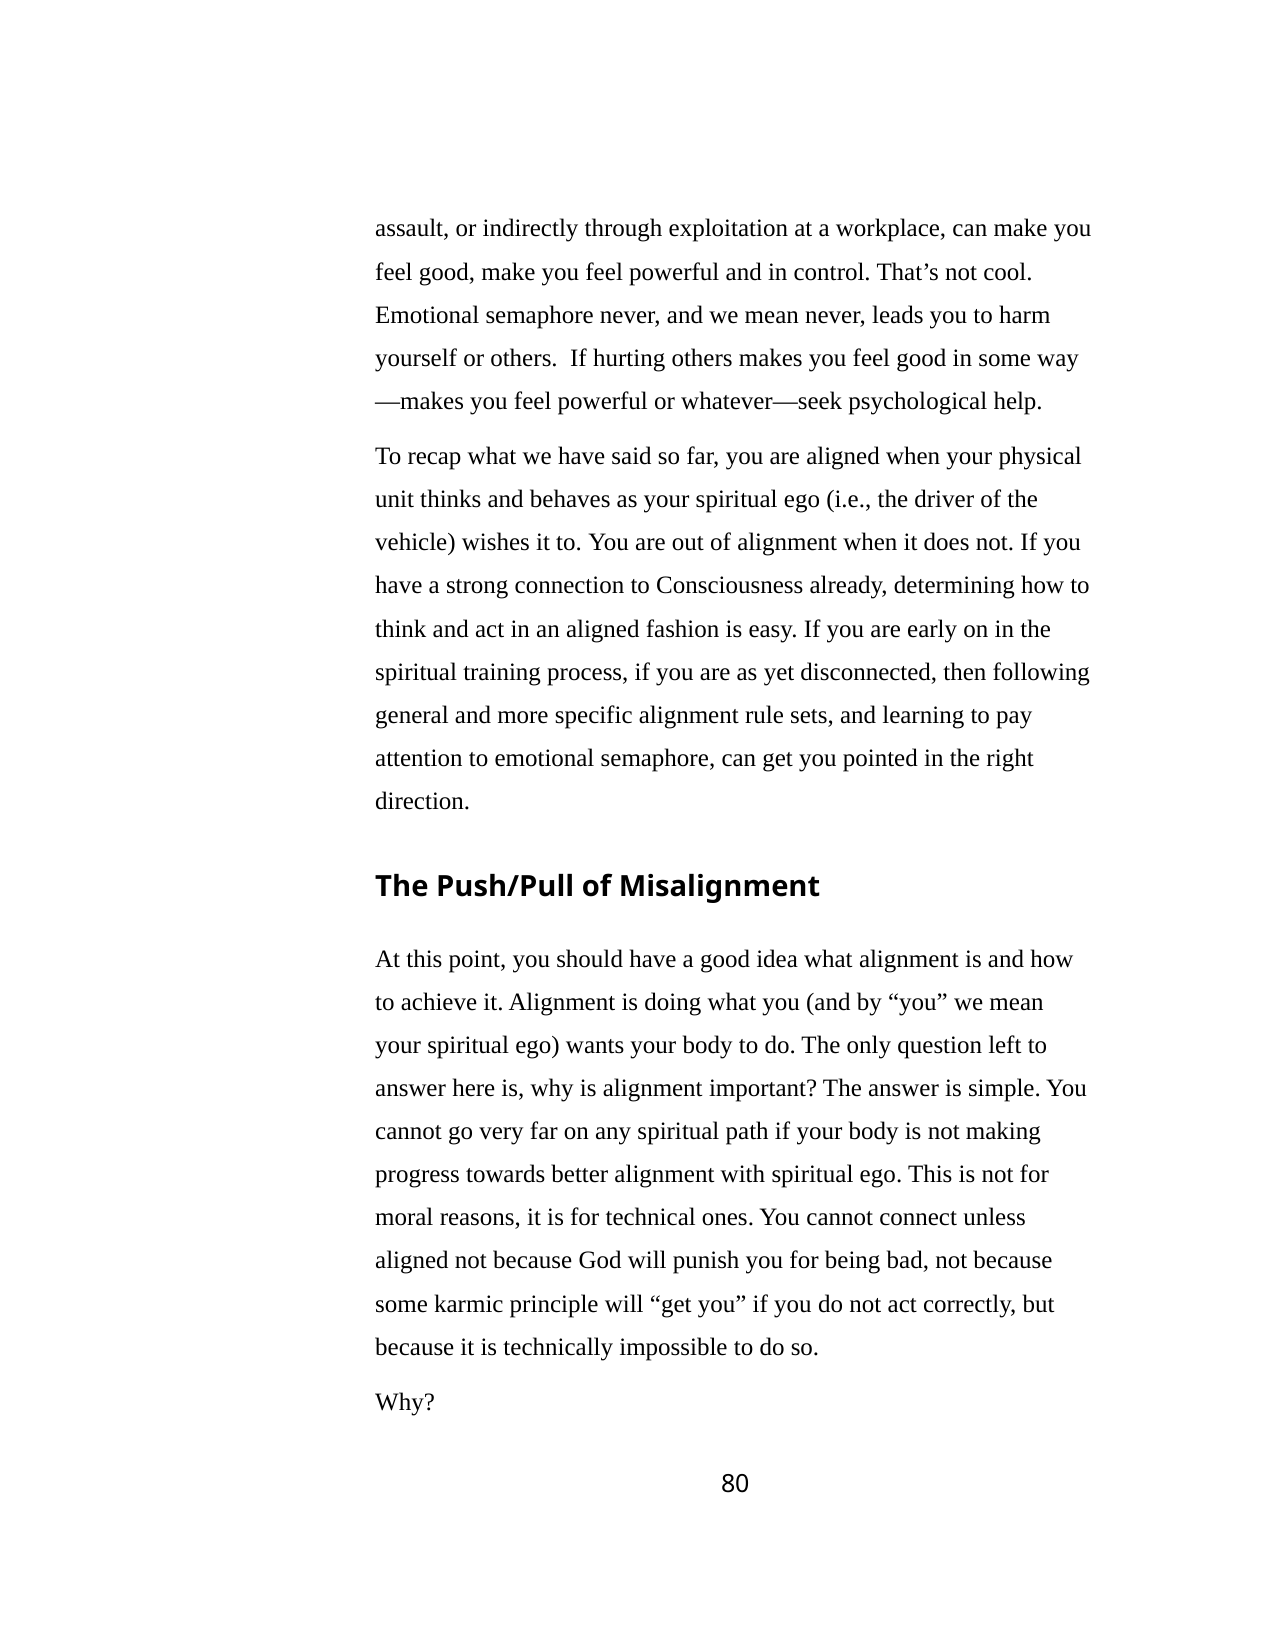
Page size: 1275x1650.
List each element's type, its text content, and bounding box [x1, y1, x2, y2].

subtitle The Push/Pull of Misalignment [375, 865, 1095, 905]
text To recap what we have said so far, you are aligned when your physical unit thinks and behaves as your spiritual ego (i.e., the driver of the vehicle) wishes it to. You are out of alignment when it does not. If you have a strong connection to Consciousness already, determining how to think and act in an aligned fashion is easy. If you are early on in the spiritual training process, if you are as yet disconnected, then following general and more specific alignment rule sets, and learning to pay attention to emotional semaphore, can get you pointed in the right direction. [375, 441, 1095, 815]
text Why? [375, 1387, 1095, 1416]
text At this point, you should have a good idea what alignment is and how to achieve it. Alignment is doing what you (and by “you” we mean your spiritual ego) wants your body to do. The only question left to answer here is, why is alignment important? The answer is simple. You cannot go very far on any spiritual path if your body is not making progress towards better alignment with spiritual ego. This is not for moral reasons, it is for technical ones. You cannot connect unless aligned not because God will punish you for being bad, not because some karmic principle will “get you” if you do not act correctly, but because it is technically impossible to do so. [375, 944, 1095, 1361]
text assault, or indirectly through exploitation at a workplace, can make you feel good, make you feel powerful and in control. That’s not cool. Emotional semaphore never, and we mean never, leads you to harm yourself or others. If hurting others makes you feel good in some way—makes you feel powerful or whatever—seek psychological help. [375, 213, 1095, 415]
